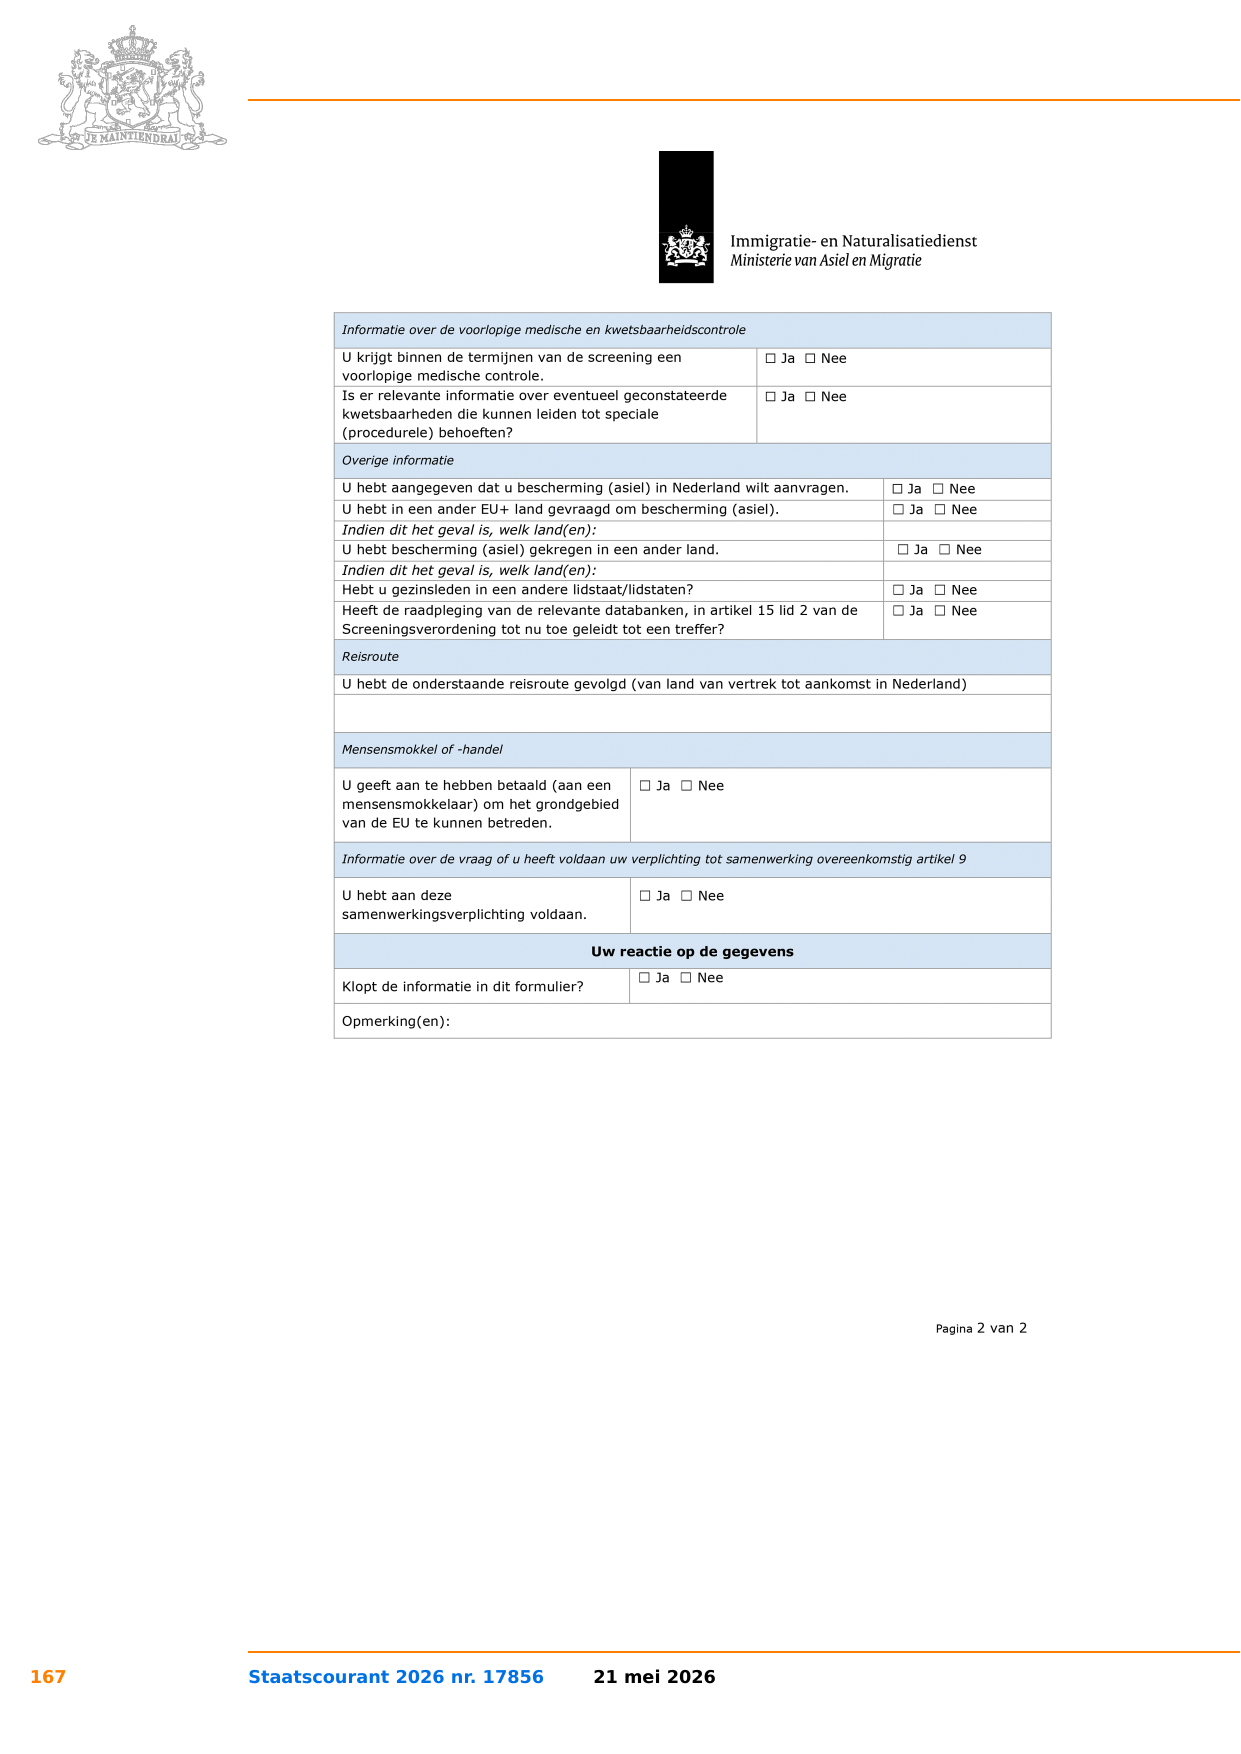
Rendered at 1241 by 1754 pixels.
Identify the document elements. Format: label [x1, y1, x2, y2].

picture [38, 25, 227, 150]
picture [248, 151, 1134, 1404]
